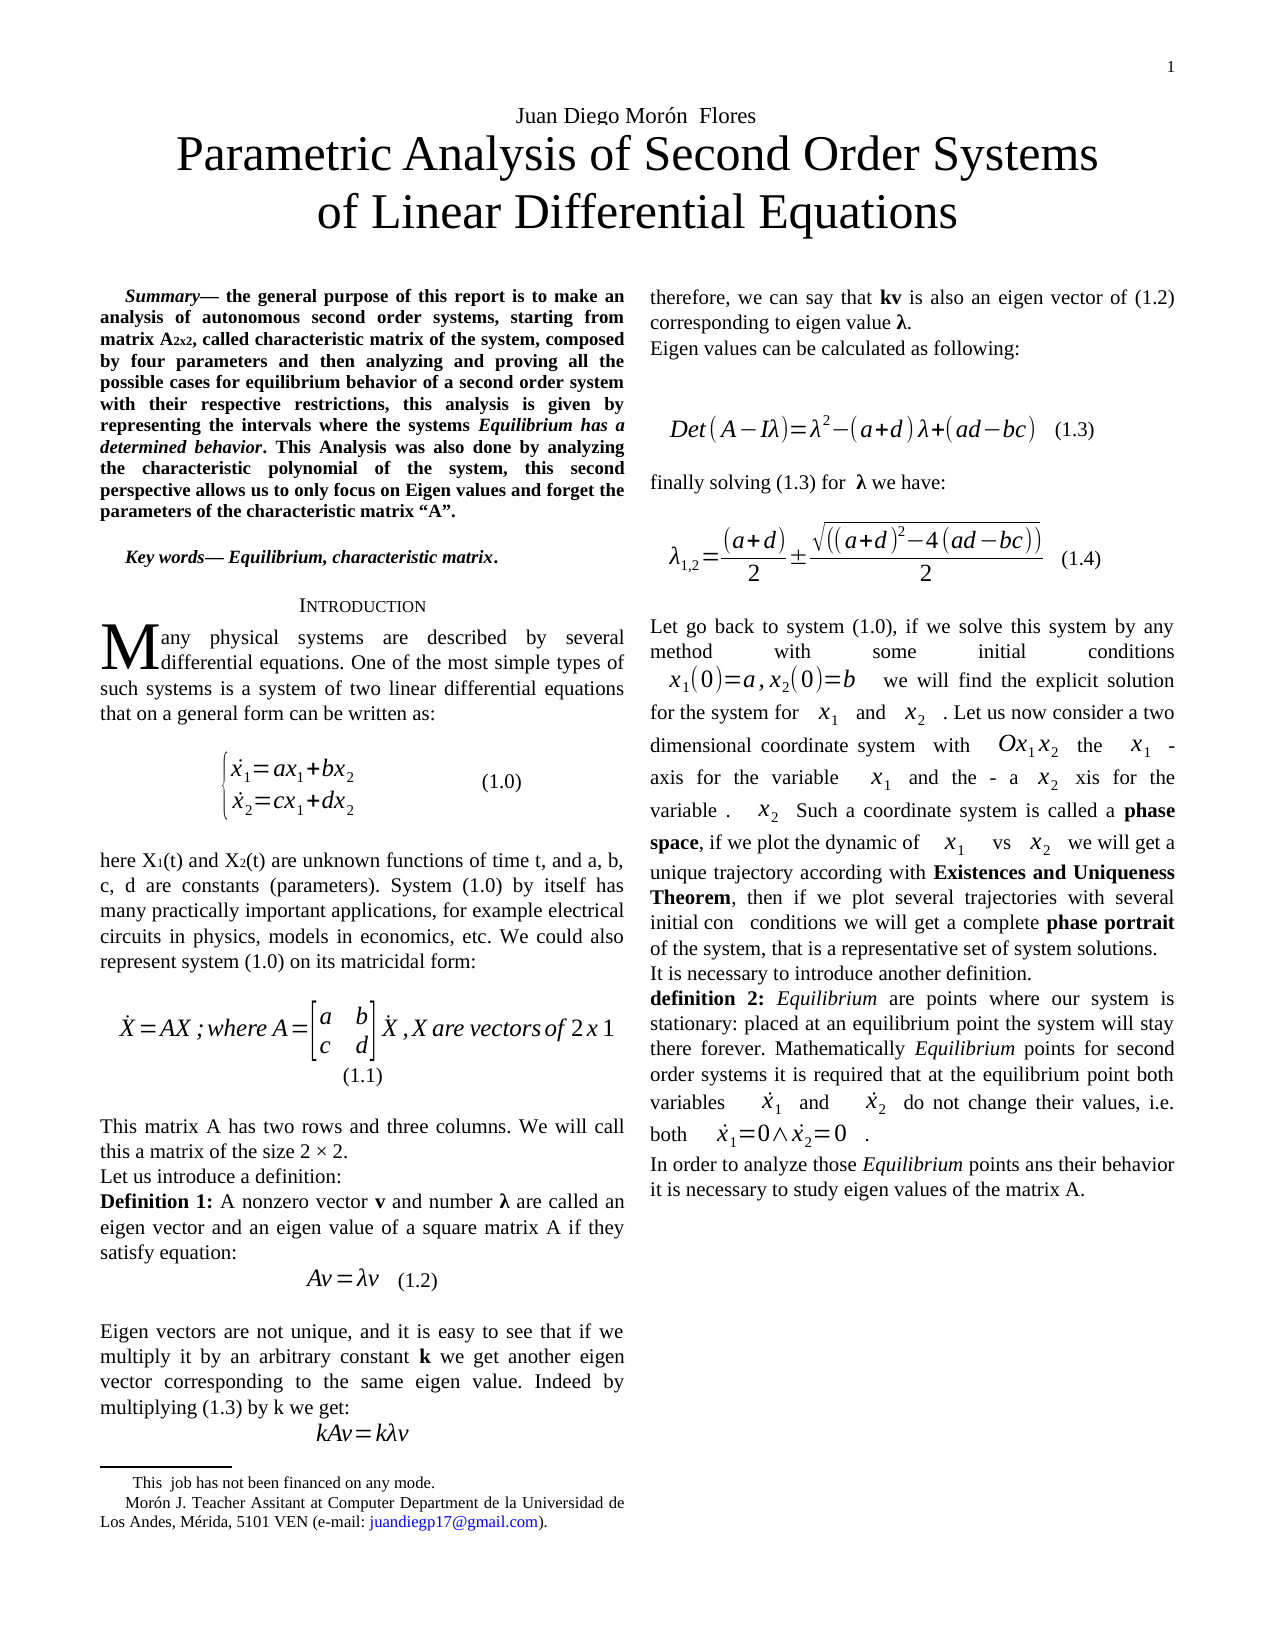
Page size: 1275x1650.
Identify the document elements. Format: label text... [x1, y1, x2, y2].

text Many physical systems are described by several differential equations. One of the most simple types of such systems is a system of two linear differential equations that on a general form can be written as: [100, 625, 625, 725]
text here X1(t) and X2(t) are unknown functions of time t, and a, b, c, d are constants (parameters). System (1.0) by itself has many practically important applications, for example electrical circuits in physics, models in economics, etc. We could also represent system (1.0) on its matricidal form: [100, 848, 625, 973]
text (1.2) [100, 1265, 625, 1293]
text (1.3) [650, 411, 1175, 444]
text In order to analyze those Equilibrium points ans their behavior it is necessary to study eigen values of the matrix A. [650, 1152, 1175, 1201]
text Key words— Equilibrium, characteristic matrix. [100, 546, 625, 568]
text (1.4) [650, 521, 1175, 587]
text Let go back to system (1.0), if we solve this system by any method with some initial conditions we will find the explicit solution for the system forand. Let us now consider a two dimensional coordinate system with the - axis for the variable and the - axis for the variable . Such a coordinate system is called a phase space, if we plot the dynamic of vswe will get a unique trajectory according with Existences and Uniqueness Theorem, then if we plot several trajectories with several initial con conditions we will get a complete phase portrait of the system, that is a representative set of system solutions. [650, 614, 1175, 959]
text Summary— the general purpose of this report is to make an analysis of autonomous second order systems, starting from matrix A2x2, called characteristic matrix of the system, composed by four parameters and then analyzing and proving all the possible cases for equilibrium behavior of a second order system with their respective restrictions, this analysis is given by representing the intervals where the systems Equilibrium has a determined behavior. This Analysis was also done by analyzing the characteristic polynomial of the system, this second perspective allows us to only focus on Eigen values and forget the parameters of the characteristic matrix “A”. [100, 285, 625, 522]
text Eigen vectors are not unique, and it is easy to see that if we multiply it by an arbitrary constant k we get another eigen vector corresponding to the same eigen value. Indeed by multiplying (1.3) by k we get: [100, 1319, 625, 1419]
text finally solving (1.3) for λ we have: [650, 470, 1175, 494]
text Morón J. Teacher Assitant at Computer Department de la Universidad de Los Andes, Mérida, 5101 VEN (e-mail: juandiegp17@gmail.com). [100, 1492, 625, 1531]
subtitle Introduction [100, 593, 625, 617]
text Let us introduce a definition: [100, 1164, 625, 1188]
text It is necessary to introduce another definition. [650, 961, 1175, 985]
title Parametric Analysis of Second Order Systems of Linear Differential Equations [150, 124, 1125, 239]
text (1.0) [100, 751, 625, 822]
text (1.1) [100, 999, 625, 1087]
text definition 2: Equilibrium are points where our system is stationary: placed at an equilibrium point the system will stay there forever. Mathematically Equilibrium points for second order systems it is required that at the equilibrium point both variables and do not change their values, i.e. both . [650, 986, 1175, 1151]
text Definition 1: A nonzero vector v and number λ are called an eigen vector and an eigen value of a square matrix A if they satisfy equation: [100, 1189, 625, 1264]
text Eigen values can be calculated as following: [650, 335, 1175, 359]
text therefore, we can say that kv is also an eigen vector of (1.2) corresponding to eigen value λ. [650, 285, 1175, 334]
text This job has not been financed on any mode. [100, 1473, 625, 1492]
text This matrix A has two rows and three columns. We will call this a matrix of the size 2 × 2. [100, 1114, 625, 1163]
text Juan Diego Morón Flores [163, 102, 1108, 124]
